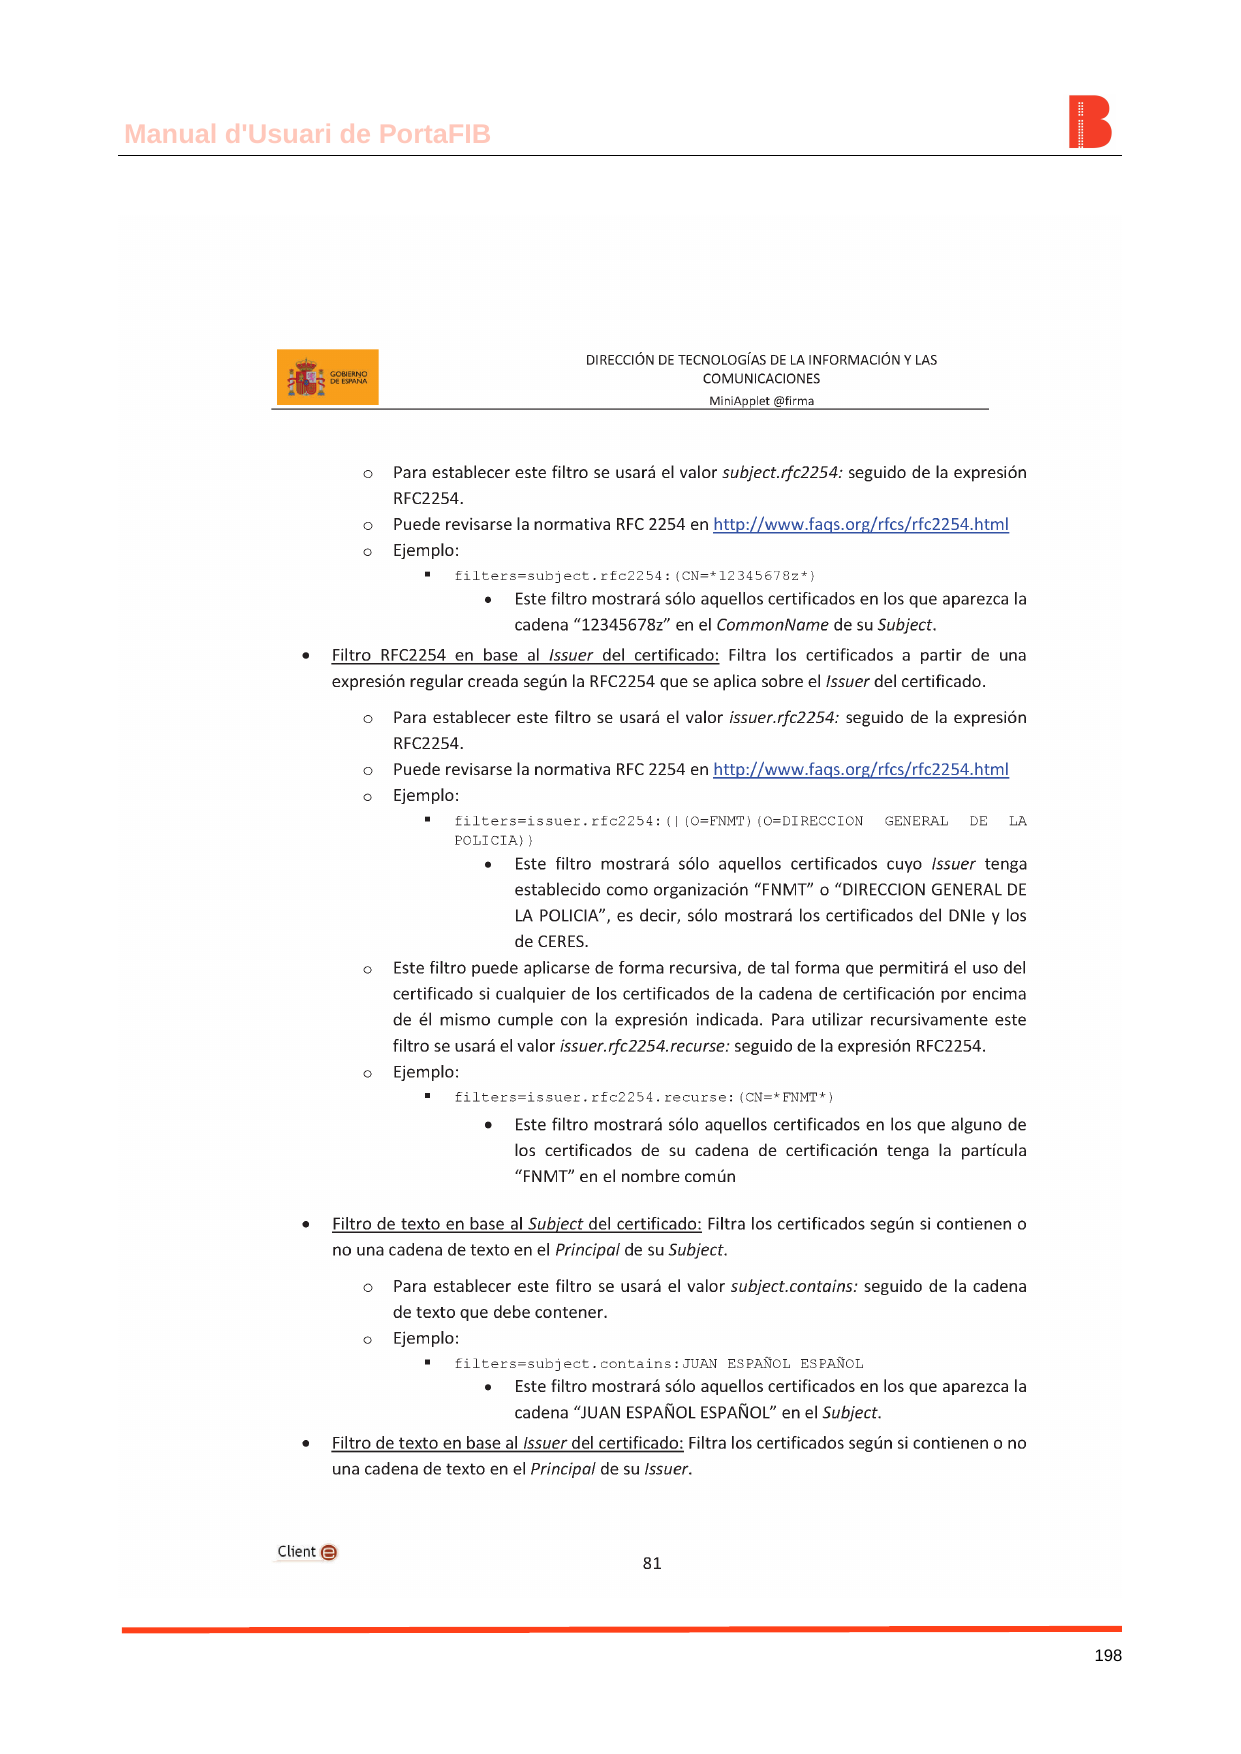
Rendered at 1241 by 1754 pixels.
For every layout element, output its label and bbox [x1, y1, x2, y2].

picture [1063, 94, 1117, 150]
